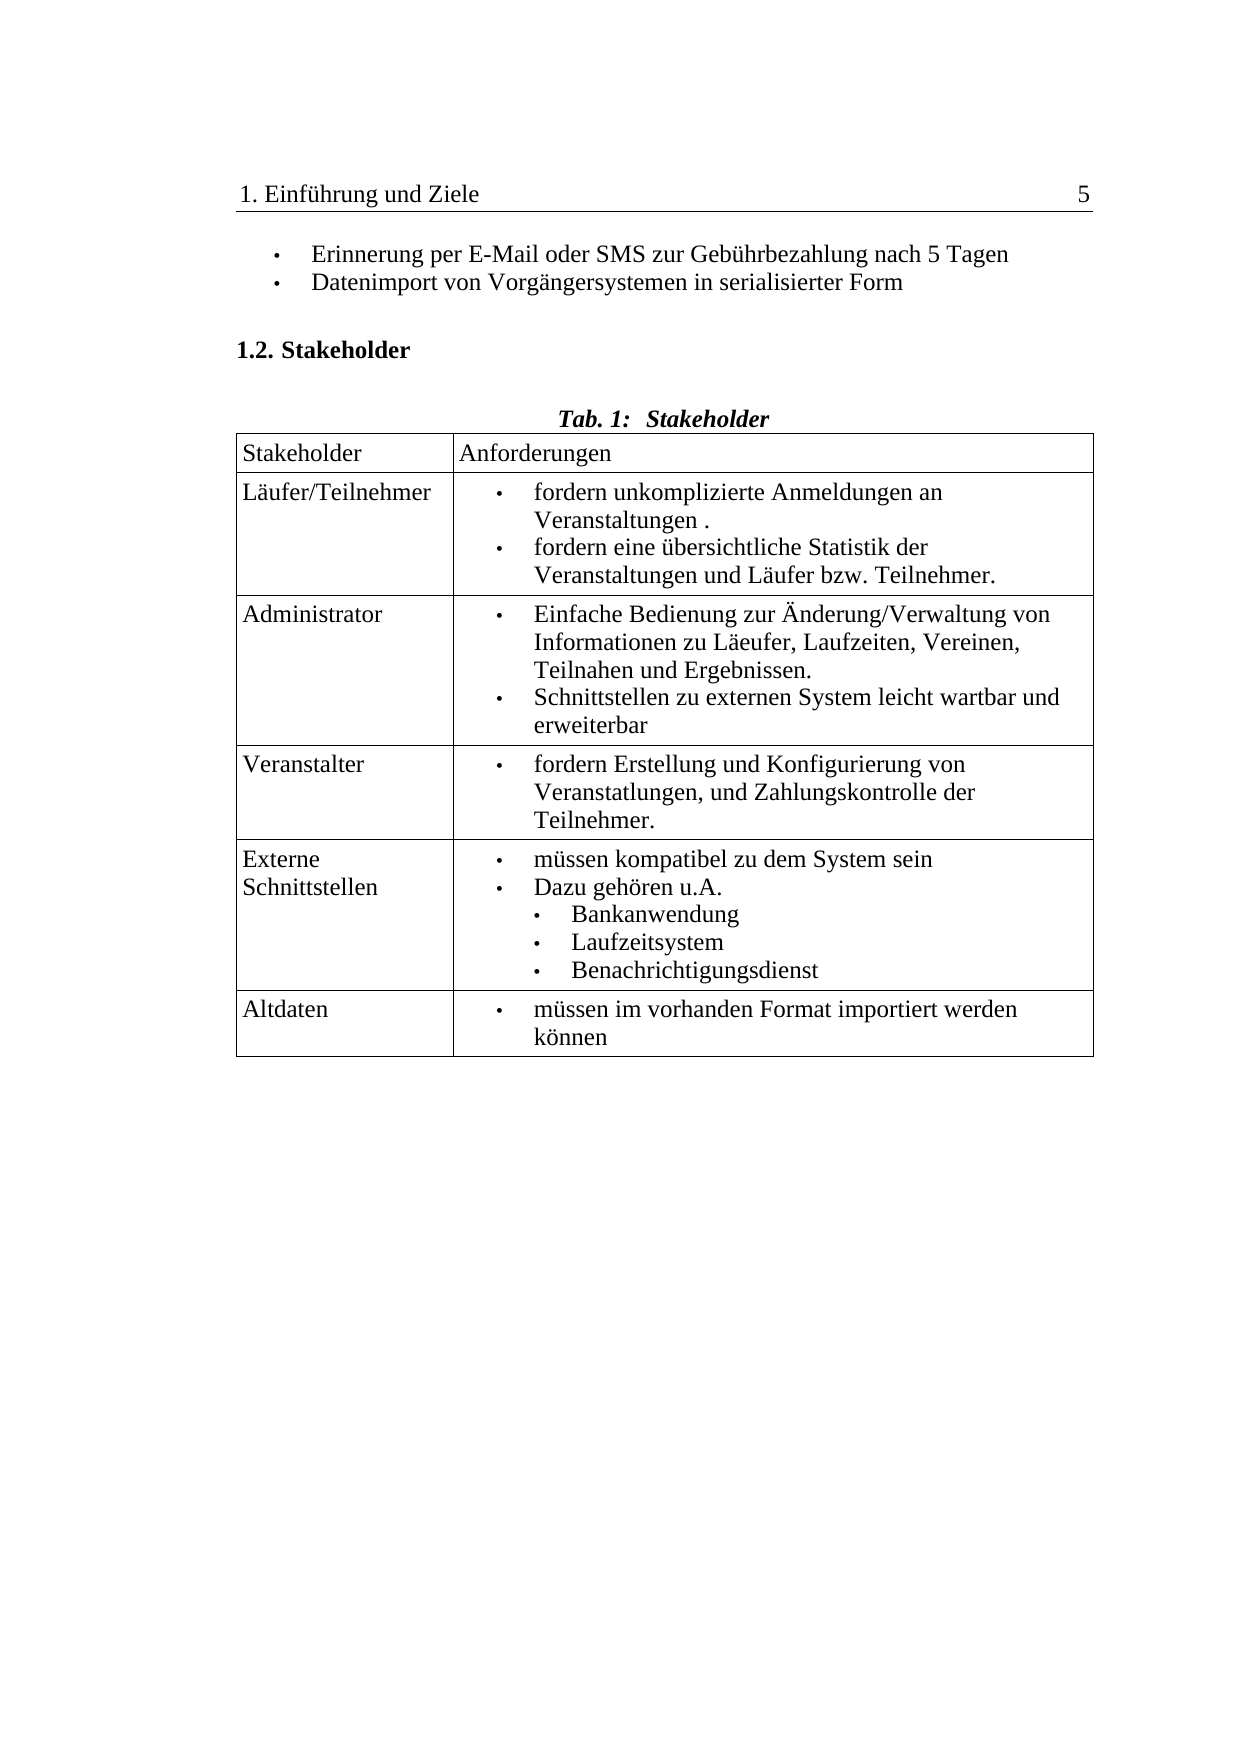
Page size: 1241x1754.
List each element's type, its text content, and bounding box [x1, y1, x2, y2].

table_cell müssen kompatibel zu dem System sein Dazu gehören u.A. Bankanwendung Laufzeitsystem Benachrichtigungsdienst [454, 840, 1093, 989]
subtitle Stakeholder [236, 336, 1093, 364]
list Datenimport von Vorgängersystemen in serialisierter Form [274, 268, 1093, 296]
table_cell Einfache Bedienung zur Änderung/Verwaltung von Informationen zu Läeufer, Laufzeiten, Vereinen, Teilnahen und Ergebnissen. Schnittstellen zu externen System leicht wartbar und erweiterbar [454, 596, 1093, 745]
table_cell Altdaten [237, 991, 453, 1056]
table_header Stakeholder [237, 434, 453, 472]
table_cell müssen im vorhanden Format importiert werden können [454, 991, 1093, 1056]
table_cell Läufer/Teilnehmer [237, 473, 453, 594]
list Erinnerung per E-Mail oder SMS zur Gebührbezahlung nach 5 Tagen [274, 240, 1093, 268]
table_cell fordern Erstellung und Konfigurierung von Veranstatlungen, und Zahlungskontrolle der Teilnehmer. [454, 746, 1093, 839]
table_cell fordern unkomplizierte Anmeldungen an Veranstaltungen . fordern eine übersichtliche Statistik der Veranstaltungen und Läufer bzw. Teilnehmer. [454, 473, 1093, 594]
table_cell Externe Schnittstellen [237, 840, 453, 989]
table_cell Veranstalter [237, 746, 453, 839]
table_header Anforderungen [454, 434, 1093, 472]
list Stakeholder [236, 405, 1093, 433]
table_cell Administrator [237, 596, 453, 745]
